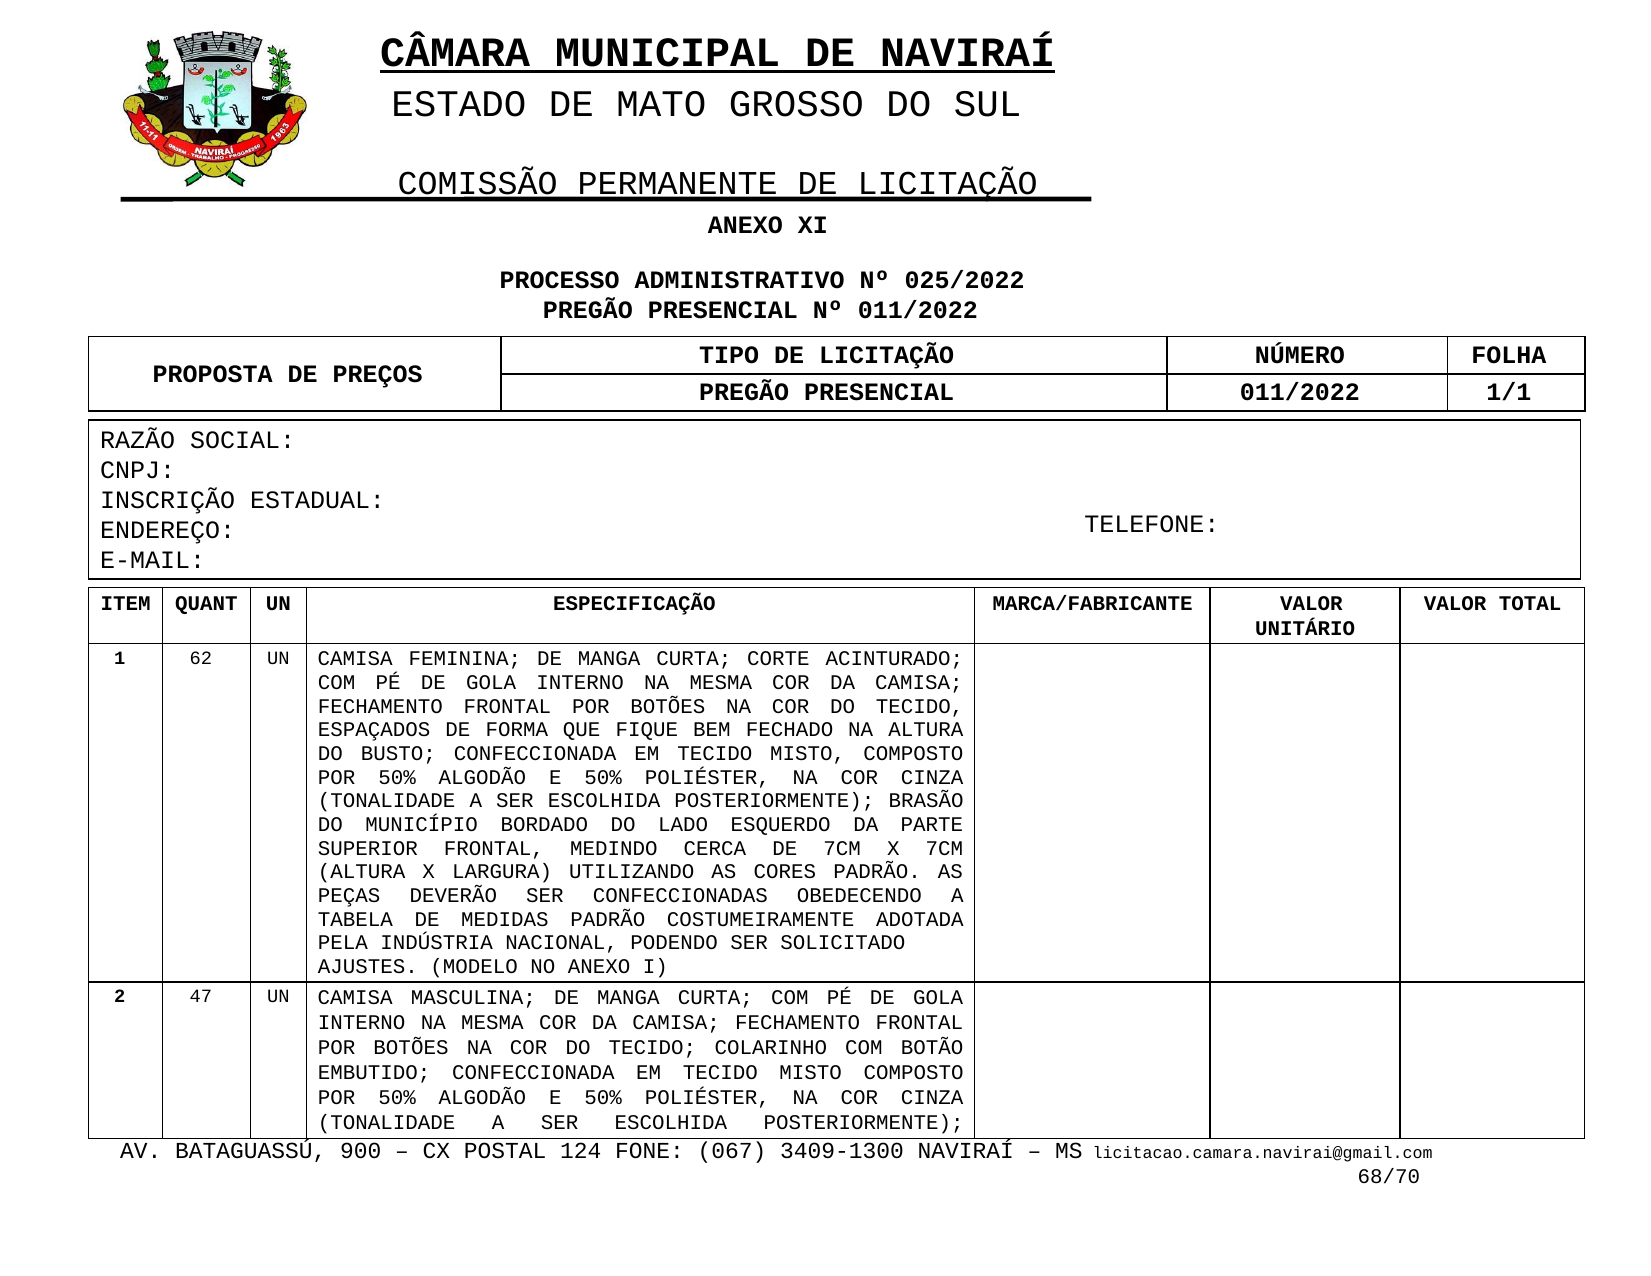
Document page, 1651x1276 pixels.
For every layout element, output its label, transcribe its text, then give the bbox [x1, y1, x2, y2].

table_header [513, 421, 986, 578]
table_header UN [251, 588, 306, 643]
table_header RAZÃO SOCIAL: CNPJ: INSCRIÇÃO ESTADUAL: ENDEREÇO: E-MAIL: [89, 421, 513, 578]
table_header FOLHA [1448, 337, 1584, 373]
table_header ESPECIFICAÇÃO [307, 588, 974, 643]
subtitle ANEXO XI [88, 213, 1462, 241]
table_header ITEM [89, 588, 162, 643]
table_cell [1401, 983, 1584, 1138]
table_cell PREGÃO PRESENCIAL [502, 375, 1166, 410]
table_header TELEFONE: [986, 421, 1580, 578]
table_cell [1211, 983, 1399, 1138]
text PREGÃO PRESENCIAL Nº 011/2022 [88, 298, 993, 326]
table_cell CAMISA MASCULINA; DE MANGA CURTA; COM PÉ DE GOLA INTERNO NA MESMA COR DA CAMISA; FECHAMENTO FRONTAL POR BOTÕES NA COR DO TECIDO; COLARINHO COM BOTÃO EMBUTIDO; CONFECCIONADA EM TECIDO MISTO COMPOSTO POR 50% ALGODÃO E 50% POLIÉSTER, NA COR CINZA (TONALIDADE A SER ESCOLHIDA POSTERIORMENTE); [307, 983, 974, 1138]
table_cell [1211, 644, 1399, 981]
table_cell UN [251, 983, 306, 1138]
table_header VALOR UNITÁRIO [1211, 588, 1399, 643]
table_header TIPO DE LICITAÇÃO [502, 337, 1166, 373]
table_cell UN [251, 644, 306, 981]
table_cell [975, 983, 1209, 1138]
table_cell 2 [89, 983, 162, 1138]
table_cell 47 [163, 983, 250, 1138]
text PROCESSO ADMINISTRATIVO Nº 025/2022 [88, 268, 1039, 296]
table_cell CAMISA FEMININA; DE MANGA CURTA; CORTE ACINTURADO; COM PÉ DE GOLA INTERNO NA MESMA COR DA CAMISA; FECHAMENTO FRONTAL POR BOTÕES NA COR DO TECIDO, ESPAÇADOS DE FORMA QUE FIQUE BEM FECHADO NA ALTURA DO BUSTO; CONFECCIONADA EM TECIDO MISTO, COMPOSTO POR 50% ALGODÃO E 50% POLIÉSTER, NA COR CINZA (TONALIDADE A SER ESCOLHIDA POSTERIORMENTE); BRASÃO DO MUNICÍPIO BORDADO DO LADO ESQUERDO DA PARTE SUPERIOR FRONTAL, MEDINDO CERCA DE 7CM X 7CM (ALTURA X LARGURA) UTILIZANDO AS CORES PADRÃO. AS PEÇAS DEVERÃO SER CONFECCIONADAS OBEDECENDO A TABELA DE MEDIDAS PADRÃO COSTUMEIRAMENTE ADOTADA PELA INDÚSTRIA NACIONAL, PODENDO SER SOLICITADO AJUSTES. (MODELO NO ANEXO I) [307, 644, 974, 981]
table_cell [1401, 644, 1584, 981]
table_header NÚMERO [1168, 337, 1447, 373]
table_header QUANT [163, 588, 250, 643]
table_header PROPOSTA DE PREÇOS [89, 337, 500, 410]
table_cell 1 [89, 644, 162, 981]
table_cell 62 [163, 644, 250, 981]
table_cell 011/2022 [1168, 375, 1447, 410]
table_header MARCA/FABRICANTE [975, 588, 1209, 643]
table_cell 1/1 [1448, 375, 1584, 410]
table_cell [975, 644, 1209, 981]
table_header VALOR TOTAL [1401, 588, 1584, 643]
